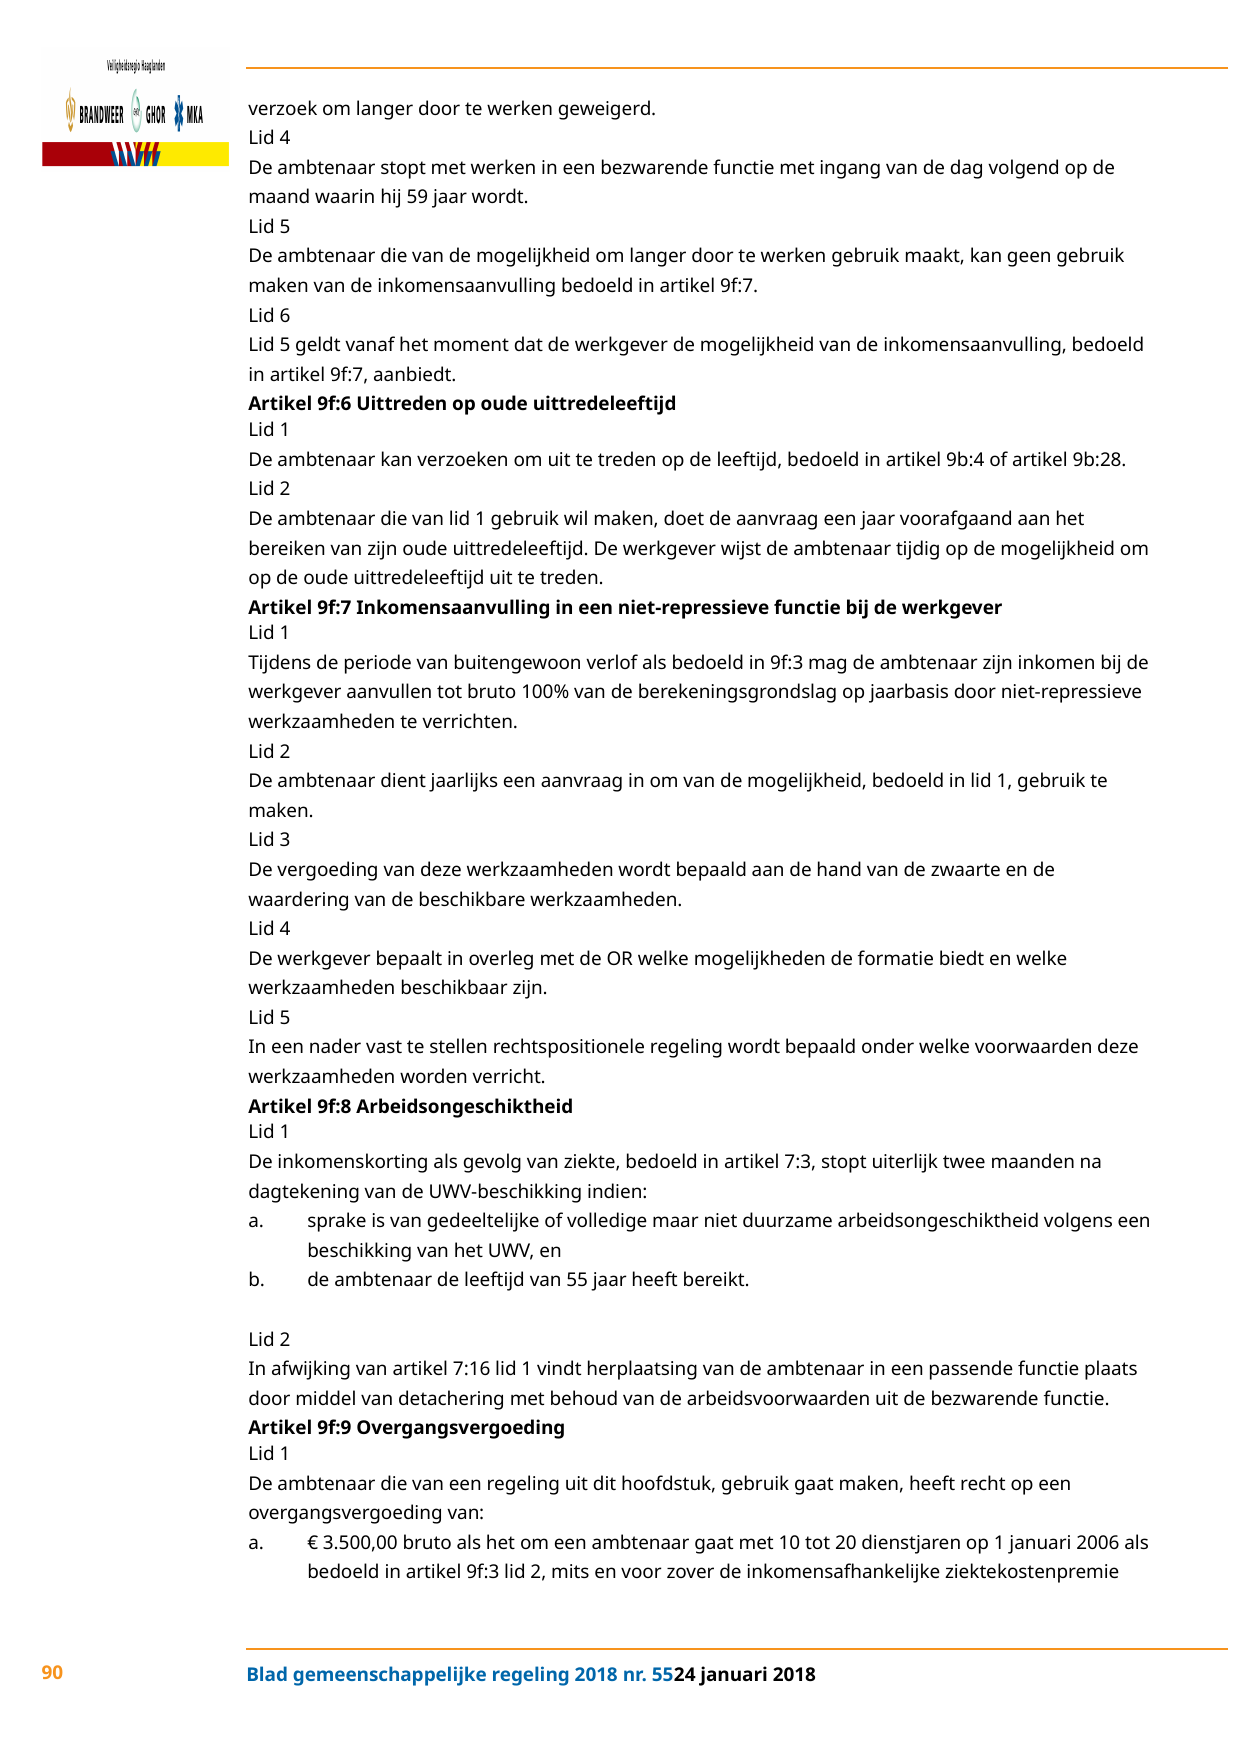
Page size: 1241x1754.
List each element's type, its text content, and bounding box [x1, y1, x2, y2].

text Lid 4 [248, 915, 1152, 941]
text Artikel 9f:9 Overgangsvergoeding [248, 1414, 1152, 1440]
text In een nader vast te stellen rechtspositionele regeling wordt bepaald onder welke voorwaarden deze werkzaamheden worden verricht. [248, 1034, 1152, 1089]
text Lid 1 [248, 1119, 1152, 1144]
text De ambtenaar stopt met werken in een bezwarende functie met ingang van de dag volgend op de maand waarin hij 59 jaar wordt. [248, 154, 1152, 209]
text Lid 2 [248, 738, 1152, 764]
text Lid 2 [248, 1326, 1152, 1351]
text In afwijking van artikel 7:16 lid 1 vindt herplaatsing van de ambtenaar in een passende functie plaats door middel van detachering met behoud van de arbeidsvoorwaarden uit de bezwarende functie. [248, 1355, 1152, 1411]
text De werkgever bepaalt in overleg met de OR welke mogelijkheden de formatie biedt en welke werkzaamheden beschikbaar zijn. [248, 945, 1152, 1000]
text Artikel 9f:8 Arbeidsongeschiktheid [248, 1093, 1152, 1119]
text Lid 2 [248, 476, 1152, 501]
text De inkomenskorting als gevolg van ziekte, bedoeld in artikel 7:3, stopt uiterlijk twee maanden na dagtekening van de UWV-beschikking indien: [248, 1148, 1152, 1203]
text Lid 1 [248, 1440, 1152, 1466]
text Lid 5 [248, 1004, 1152, 1030]
text Lid 1 [248, 416, 1152, 442]
text Artikel 9f:6 Uittreden op oude uittredeleeftijd [248, 391, 1152, 416]
picture [41, 47, 231, 172]
text De ambtenaar die van lid 1 gebruik wil maken, doet de aanvraag een jaar voorafgaand aan het bereiken van zijn oude uittredeleeftijd. De werkgever wijst de ambtenaar tijdig op de mogelijkheid om op de oude uittredeleeftijd uit te treden. [248, 505, 1152, 590]
text De ambtenaar kan verzoeken om uit te treden op de leeftijd, bedoeld in artikel 9b:4 of artikel 9b:28. [248, 446, 1152, 472]
text De ambtenaar dient jaarlijks een aanvraag in om van de mogelijkheid, bedoeld in lid 1, gebruik te maken. [248, 767, 1152, 823]
text Lid 5 [248, 213, 1152, 239]
text Lid 6 [248, 302, 1152, 328]
text verzoek om langer door te werken geweigerd. [248, 95, 1152, 121]
text De ambtenaar die van de mogelijkheid om langer door te werken gebruik maakt, kan geen gebruik maken van de inkomensaanvulling bedoeld in artikel 9f:7. [248, 243, 1152, 298]
text Lid 3 [248, 827, 1152, 852]
text Artikel 9f:7 Inkomensaanvulling in een niet-repressieve functie bij de werkgever [248, 594, 1152, 619]
text Tijdens de periode van buitengewoon verlof als bedoeld in 9f:3 mag de ambtenaar zijn inkomen bij de werkgever aanvullen tot bruto 100% van de berekeningsgrondslag op jaarbasis door niet-repressieve werkzaamheden te verrichten. [248, 649, 1152, 734]
list de ambtenaar de leeftijd van 55 jaar heeft bereikt. [248, 1267, 1152, 1292]
text De vergoeding van deze werkzaamheden wordt bepaald aan de hand van de zwaarte en de waardering van de beschikbare werkzaamheden. [248, 856, 1152, 912]
text Lid 5 geldt vanaf het moment dat de werkgever de mogelijkheid van de inkomensaanvulling, bedoeld in artikel 9f:7, aanbiedt. [248, 331, 1152, 387]
text Lid 1 [248, 619, 1152, 645]
text Lid 4 [248, 124, 1152, 150]
list sprake is van gedeeltelijke of volledige maar niet duurzame arbeidsongeschiktheid volgens een beschikking van het UWV, en [248, 1207, 1152, 1263]
text De ambtenaar die van een regeling uit dit hoofdstuk, gebruik gaat maken, heeft recht op een overgangsvergoeding van: [248, 1470, 1152, 1525]
list € 3.500,00 bruto als het om een ambtenaar gaat met 10 tot 20 dienstjaren op 1 januari 2006 als bedoeld in artikel 9f:3 lid 2, mits en voor zover de inkomensafhankelijke ziektekostenpremie [248, 1529, 1152, 1584]
